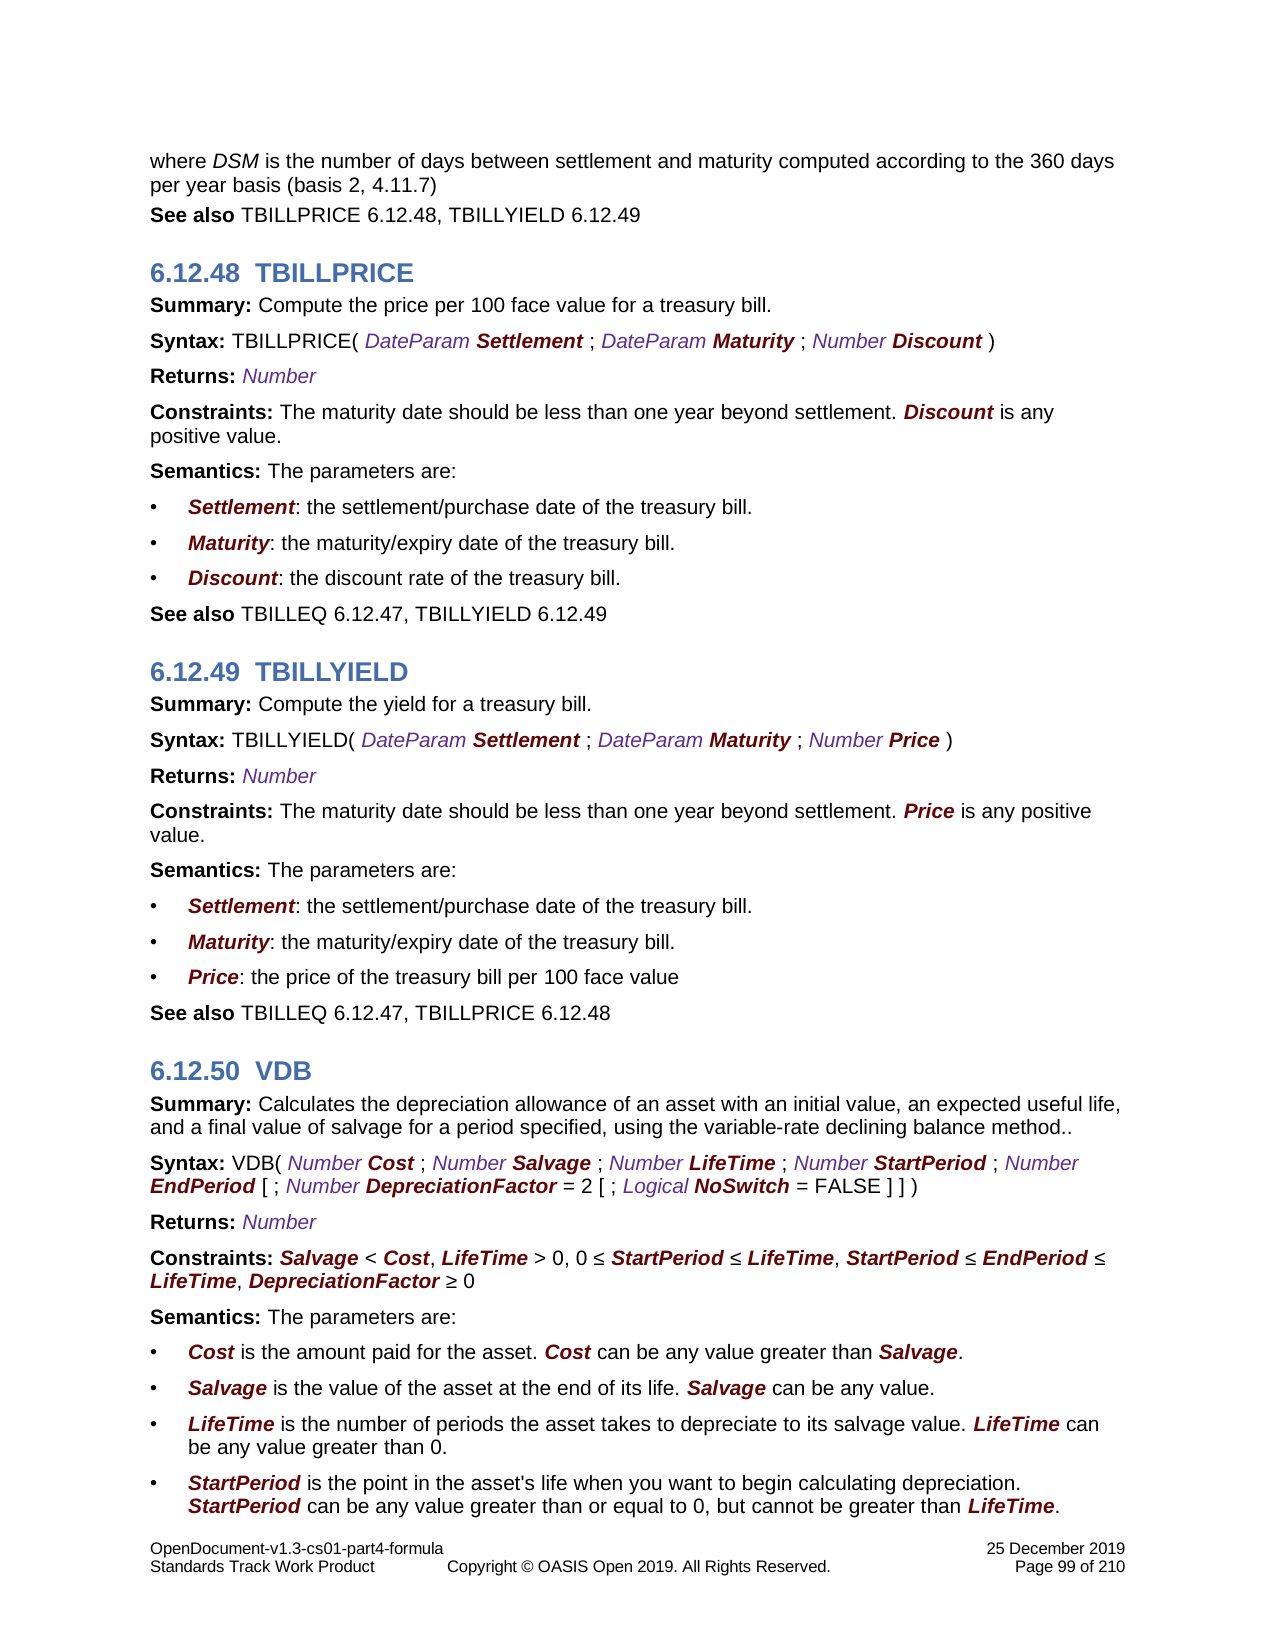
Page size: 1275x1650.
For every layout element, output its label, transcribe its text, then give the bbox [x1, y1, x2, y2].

text See also TBILLPRICE 6.12.48, TBILLYIELD 6.12.49 [150, 203, 1125, 227]
list Maturity: the maturity/expiry date of the treasury bill. [150, 930, 1125, 954]
text Summary: Compute the yield for a treasury bill. [150, 693, 1125, 716]
text Constraints: Salvage < Cost, LifeTime > 0, 0 ≤ StartPeriod ≤ LifeTime, StartPeriod ≤ EndPeriod ≤ LifeTime, DepreciationFactor ≥ 0 [150, 1246, 1125, 1293]
text where DSM is the number of days between settlement and maturity computed according to the 360 days per year basis (basis 2, 4.11.7) [150, 150, 1125, 197]
text Semantics: The parameters are: [150, 1305, 1125, 1329]
text Returns: Number [150, 365, 1125, 388]
subtitle TBILLYIELD [150, 657, 1125, 687]
subtitle TBILLPRICE [150, 258, 1125, 288]
list Discount: the discount rate of the treasury bill. [150, 567, 1125, 590]
list Settlement: the settlement/purchase date of the treasury bill. [150, 495, 1125, 519]
text Constraints: The maturity date should be less than one year beyond settlement. Price is any positive value. [150, 800, 1125, 847]
text Semantics: The parameters are: [150, 859, 1125, 882]
text Returns: Number [150, 1210, 1125, 1234]
list Maturity: the maturity/expiry date of the treasury bill. [150, 531, 1125, 554]
list Settlement: the settlement/purchase date of the treasury bill. [150, 894, 1125, 918]
list Salvage is the value of the asset at the end of its life. Salvage can be any value. [150, 1376, 1125, 1400]
list Cost is the amount paid for the asset. Cost can be any value greater than Salvage. [150, 1341, 1125, 1364]
list LifeTime is the number of periods the asset takes to depreciate to its salvage value. LifeTime can be any value greater than 0. [150, 1412, 1125, 1459]
text Semantics: The parameters are: [150, 460, 1125, 483]
text Constraints: The maturity date should be less than one year beyond settlement. Discount is any positive value. [150, 401, 1125, 448]
subtitle VDB [150, 1056, 1125, 1086]
text Returns: Number [150, 764, 1125, 788]
text Syntax: TBILLPRICE( DateParam Settlement ; DateParam Maturity ; Number Discount ) [150, 329, 1125, 353]
text Summary: Calculates the depreciation allowance of an asset with an initial value, an expected useful life, and a final value of salvage for a period specified, using the variable-rate declining balance method.. [150, 1092, 1125, 1139]
text Summary: Compute the price per 100 face value for a treasury bill. [150, 294, 1125, 317]
list StartPeriod is the point in the asset's life when you want to begin calculating depreciation. StartPeriod can be any value greater than or equal to 0, but cannot be greater than LifeTime. [150, 1471, 1125, 1518]
text See also TBILLEQ 6.12.47, TBILLYIELD 6.12.49 [150, 602, 1125, 626]
text See also TBILLEQ 6.12.47, TBILLPRICE 6.12.48 [150, 1001, 1125, 1025]
list Price: the price of the treasury bill per 100 face value [150, 966, 1125, 989]
text Syntax: VDB( Number Cost ; Number Salvage ; Number LifeTime ; Number StartPeriod ; Number EndPeriod [ ; Number DepreciationFactor = 2 [ ; Logical NoSwitch = FALSE ] ] ) [150, 1151, 1125, 1198]
text Syntax: TBILLYIELD( DateParam Settlement ; DateParam Maturity ; Number Price ) [150, 728, 1125, 752]
